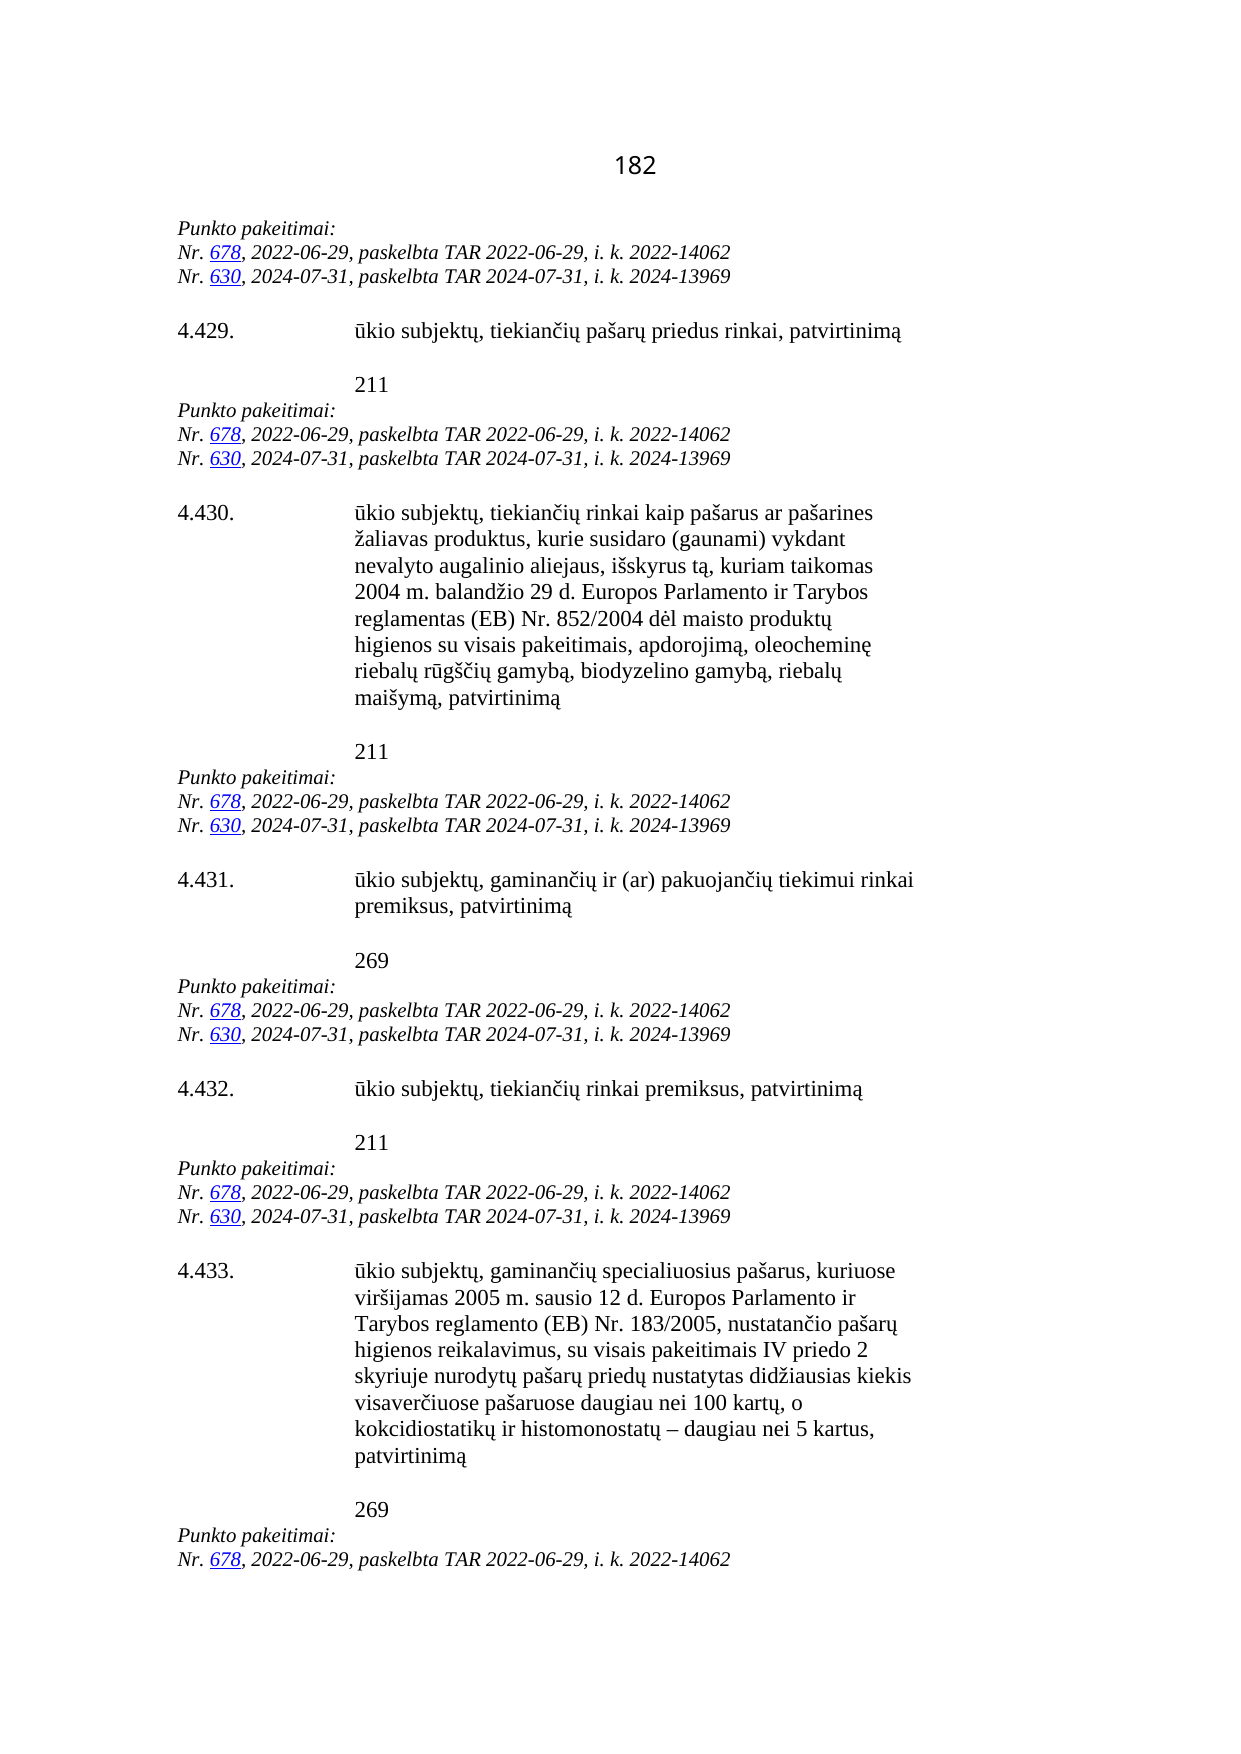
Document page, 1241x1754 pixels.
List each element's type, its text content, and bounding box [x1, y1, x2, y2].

text Nr. 678, 2022-06-29, paskelbta TAR 2022-06-29, i. k. 2022-14062 [177, 1547, 1092, 1571]
text Nr. 630, 2024-07-31, paskelbta TAR 2024-07-31, i. k. 2024-13969 [177, 1204, 1092, 1228]
text Punkto pakeitimai: [177, 1156, 1092, 1180]
text Nr. 678, 2022-06-29, paskelbta TAR 2022-06-29, i. k. 2022-14062 [177, 998, 1092, 1022]
text Nr. 630, 2024-07-31, paskelbta TAR 2024-07-31, i. k. 2024-13969 [177, 1022, 1092, 1046]
text Punkto pakeitimai: [177, 974, 1092, 998]
text Punkto pakeitimai: [177, 765, 1092, 789]
text Punkto pakeitimai: [177, 216, 1092, 240]
text Nr. 630, 2024-07-31, paskelbta TAR 2024-07-31, i. k. 2024-13969 [177, 446, 1092, 470]
text Nr. 678, 2022-06-29, paskelbta TAR 2022-06-29, i. k. 2022-14062 [177, 1180, 1092, 1204]
text 4.432. ūkio subjektų, tiekiančių rinkai premiksus, patvirtinimą 211 [177, 1075, 915, 1156]
text Nr. 678, 2022-06-29, paskelbta TAR 2022-06-29, i. k. 2022-14062 [177, 240, 1092, 264]
text Punkto pakeitimai: [177, 398, 1092, 422]
text Punkto pakeitimai: [177, 1523, 1092, 1547]
text 4.430. ūkio subjektų, tiekiančių rinkai kaip pašarus ar pašarines žaliavas produktus, kurie susidaro (gaunami) vykdant nevalyto augalinio aliejaus, išskyrus tą, kuriam taikomas 2004 m. balandžio 29 d. Europos Parlamento ir Tarybos reglamentas (EB) Nr. 852/2004 dėl maisto produktų higienos su visais pakeitimais, apdorojimą, oleocheminę riebalų rūgščių gamybą, biodyzelino gamybą, riebalų maišymą, patvirtinimą 211 [177, 499, 915, 765]
text 4.431. ūkio subjektų, gaminančių ir (ar) pakuojančių tiekimui rinkai premiksus, patvirtinimą 269 [177, 866, 915, 974]
text Nr. 630, 2024-07-31, paskelbta TAR 2024-07-31, i. k. 2024-13969 [177, 264, 1092, 288]
text 4.429. ūkio subjektų, tiekiančių pašarų priedus rinkai, patvirtinimą 211 [177, 317, 915, 398]
text Nr. 630, 2024-07-31, paskelbta TAR 2024-07-31, i. k. 2024-13969 [177, 813, 1092, 837]
text Nr. 678, 2022-06-29, paskelbta TAR 2022-06-29, i. k. 2022-14062 [177, 422, 1092, 446]
text 4.433. ūkio subjektų, gaminančių specialiuosius pašarus, kuriuose viršijamas 2005 m. sausio 12 d. Europos Parlamento ir Tarybos reglamento (EB) Nr. 183/2005, nustatančio pašarų higienos reikalavimus, su visais pakeitimais IV priedo 2 skyriuje nurodytų pašarų priedų nustatytas didžiausias kiekis visaverčiuose pašaruose daugiau nei 100 kartų, o kokcidiostatikų ir histomonostatų – daugiau nei 5 kartus, patvirtinimą 269 [177, 1257, 915, 1523]
text Nr. 678, 2022-06-29, paskelbta TAR 2022-06-29, i. k. 2022-14062 [177, 789, 1092, 813]
